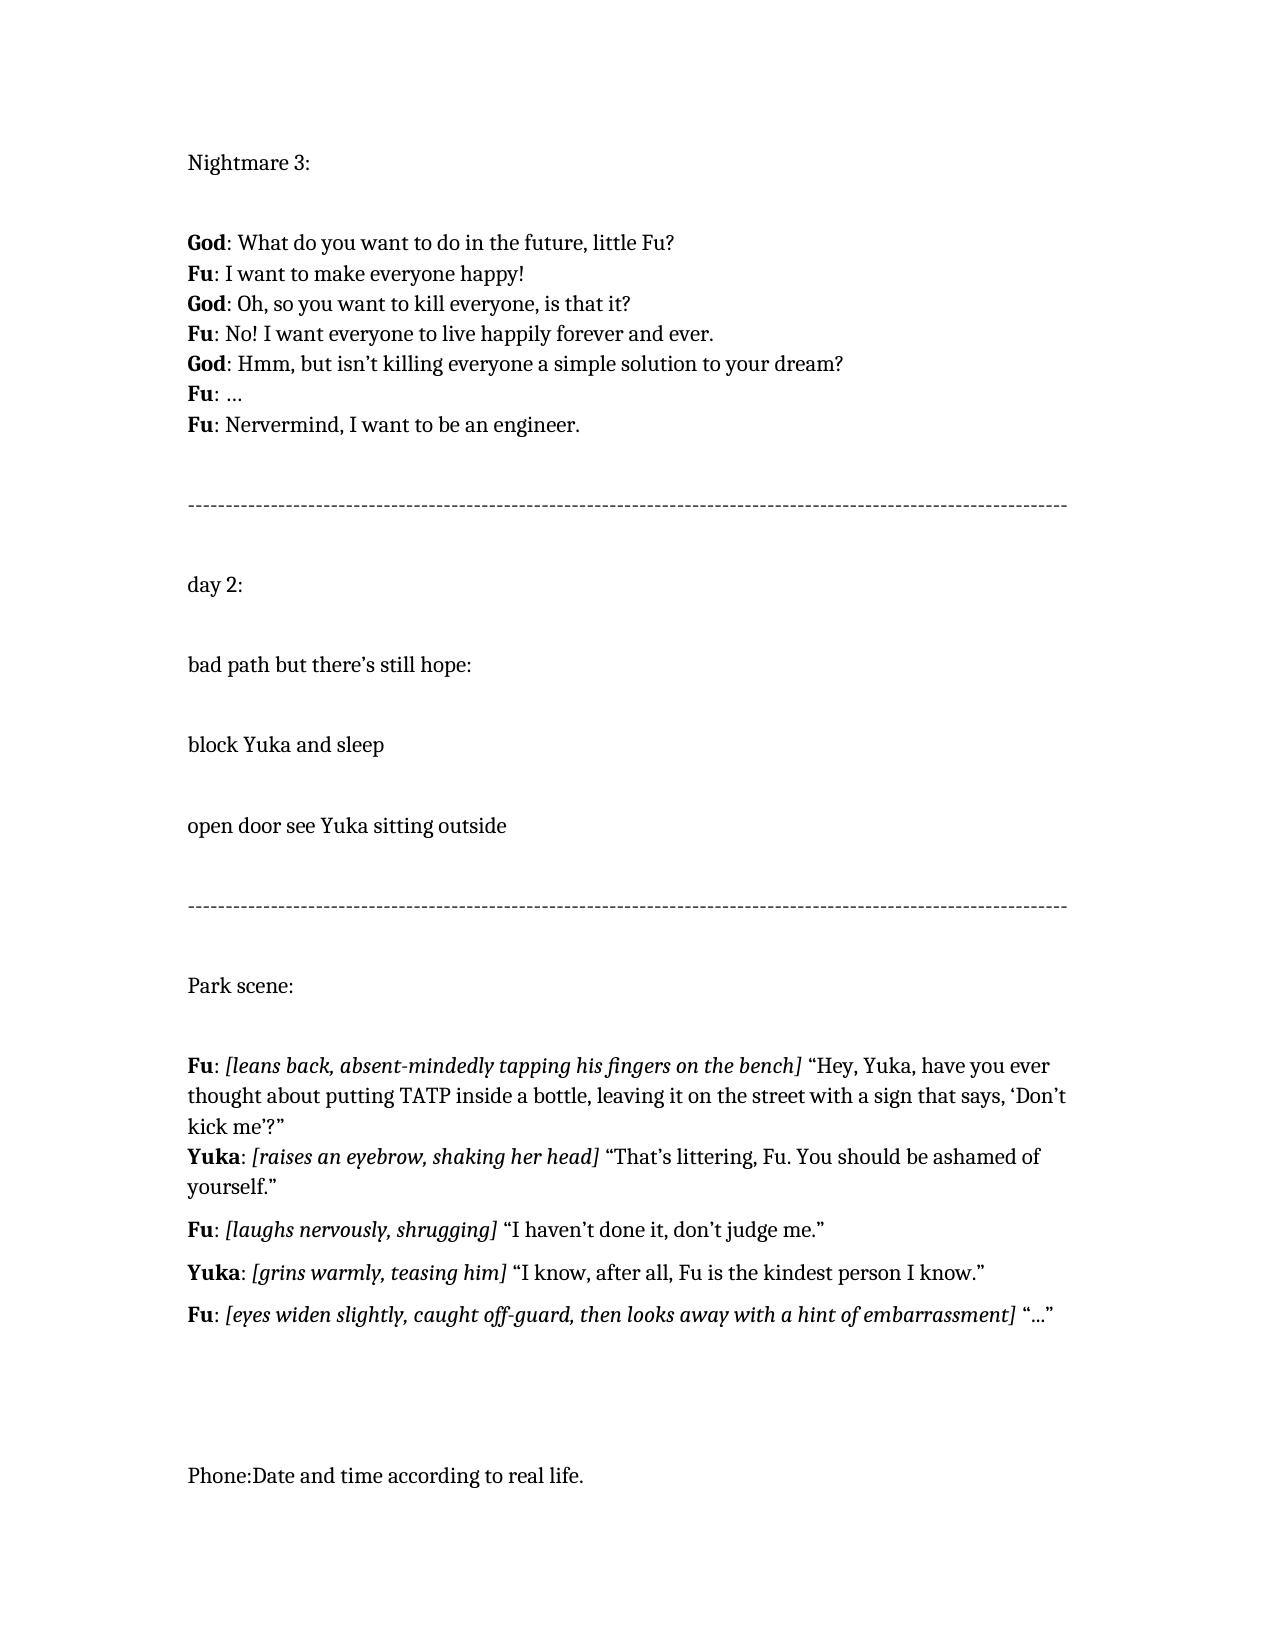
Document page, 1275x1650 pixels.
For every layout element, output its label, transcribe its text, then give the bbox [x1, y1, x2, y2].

text Fu: [laughs nervously, shrugging] “I haven’t done it, don’t judge me.” [187, 1217, 1087, 1243]
text Phone:Date and time according to real life. [187, 1462, 1087, 1489]
text --------------------------------------------------------------------------------------------------------------------- [187, 492, 1087, 518]
text God: What do you want to do in the future, little Fu? Fu: I want to make everyone happy! God: Oh, so you want to kill everyone, is that it? Fu: No! I want everyone to live happily forever and ever. God: Hmm, but isn’t killing everyone a simple solution to your dream? Fu: … Fu: Nervermind, I want to be an engineer. [187, 230, 1087, 438]
text Fu: [eyes widen slightly, caught off-guard, then looks away with a hint of embarrassment] “...” [187, 1302, 1087, 1328]
text bad path but there’s still hope: [187, 652, 1087, 678]
text block Yuka and sleep [187, 732, 1087, 759]
text Park scene: [187, 973, 1087, 999]
text day 2: [187, 572, 1087, 598]
text Nightmare 3: [187, 150, 1087, 176]
text Fu: [leans back, absent-mindedly tapping his fingers on the bench] “Hey, Yuka, have you ever thought about putting TATP inside a bottle, leaving it on the street with a sign that says, ‘Don’t kick me’?” [187, 1053, 1087, 1140]
text open door see Yuka sitting outside [187, 812, 1087, 839]
text --------------------------------------------------------------------------------------------------------------------- [187, 893, 1087, 919]
text Yuka: [raises an eyebrow, shaking her head] “That’s littering, Fu. You should be ashamed of yourself.” [187, 1144, 1087, 1200]
text Yuka: [grins warmly, teasing him] “I know, after all, Fu is the kindest person I know.” [187, 1259, 1087, 1286]
